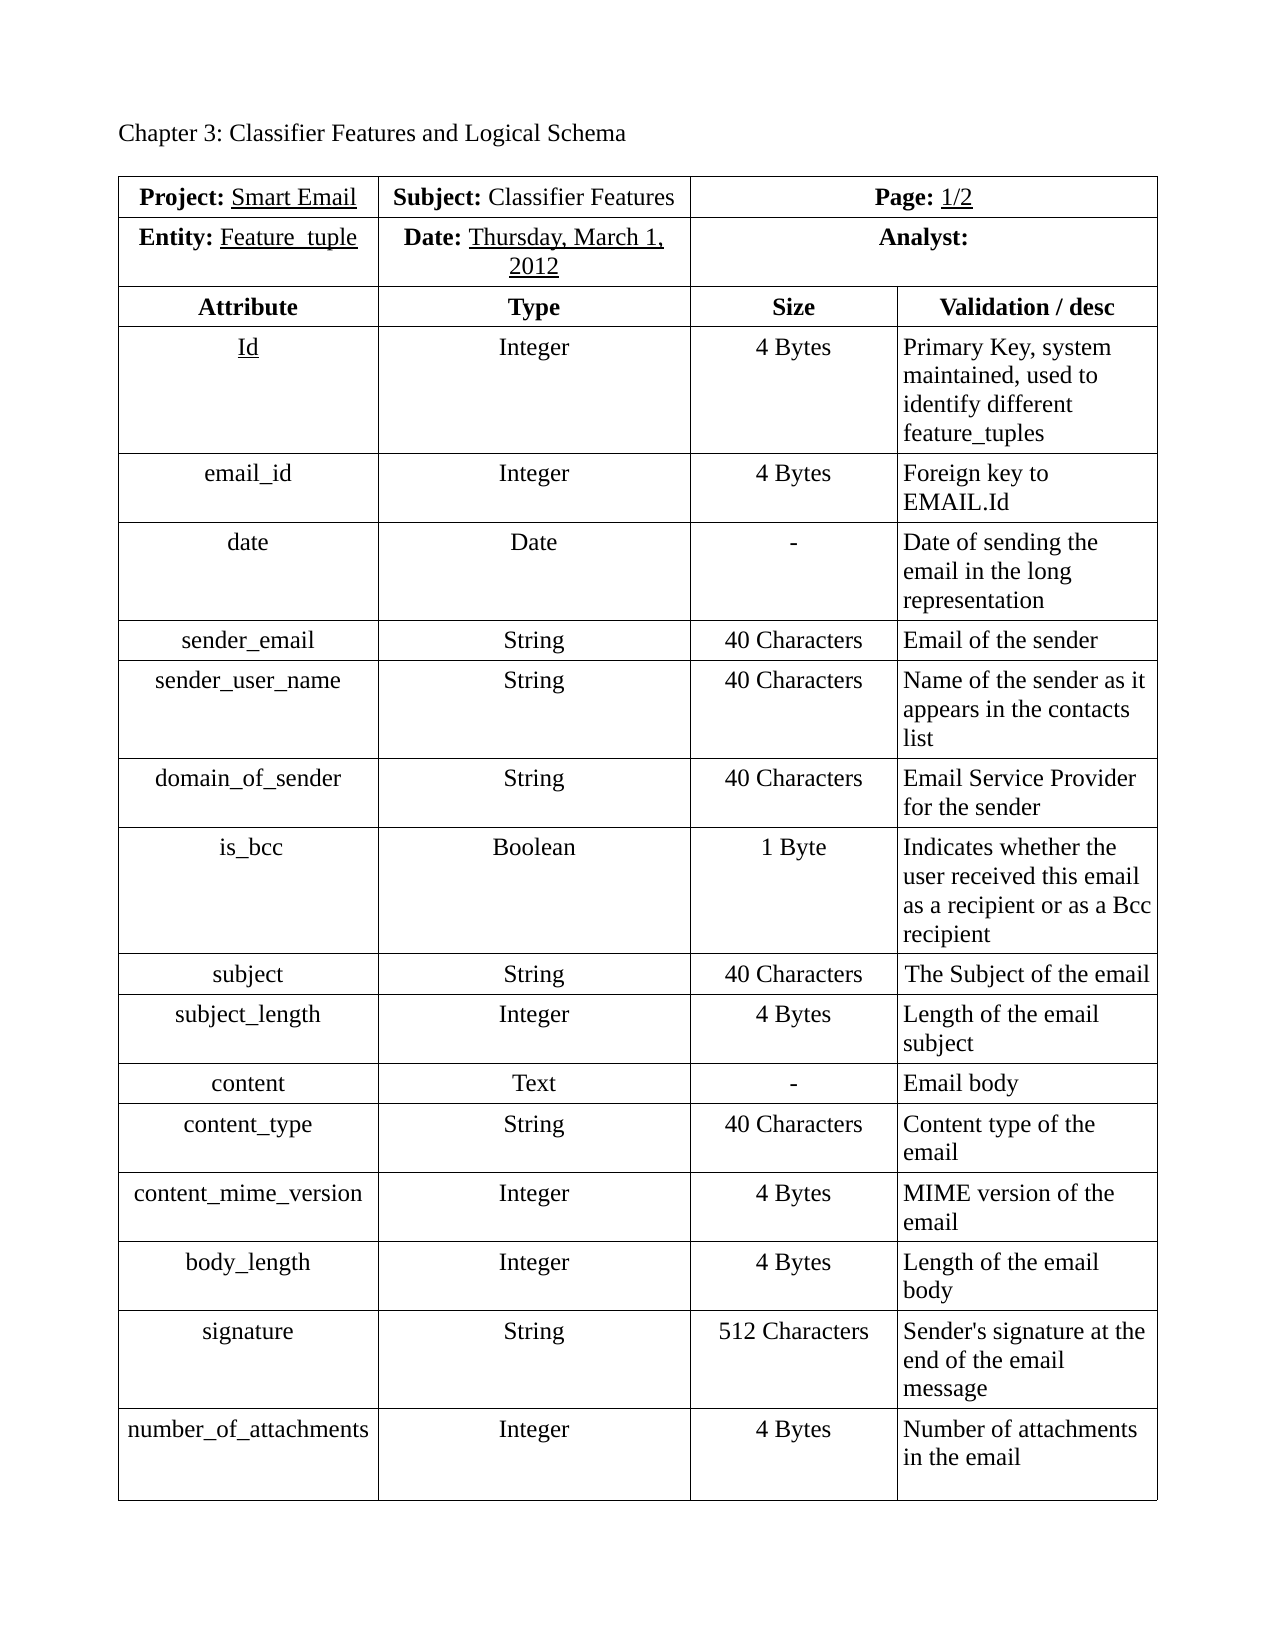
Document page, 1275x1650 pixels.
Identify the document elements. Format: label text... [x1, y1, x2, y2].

table_cell Email Service Provider for the sender [898, 759, 1157, 827]
table_cell String [379, 621, 690, 660]
table_cell 4 Bytes [691, 454, 897, 522]
table_cell signature [119, 1311, 378, 1408]
table_cell Primary Key, system maintained, used to identify different feature_tuples [898, 327, 1157, 453]
table_cell 4 Bytes [691, 1173, 897, 1241]
table_cell Entity: Feature_tuple [119, 218, 378, 286]
table_cell Size [691, 287, 897, 326]
table_cell Indicates whether the user received this email as a recipient or as a Bcc recipient [898, 828, 1157, 953]
table_cell 40 Characters [691, 661, 897, 758]
table_header Page: 1/2 [691, 177, 1157, 217]
table_cell is_bcc [119, 828, 378, 953]
table_cell The Subject of the email [898, 954, 1157, 993]
table_header Project: Smart Email [119, 177, 378, 217]
table_cell 4 Bytes [691, 995, 897, 1063]
table_cell Boolean [379, 828, 690, 953]
table_cell Text [379, 1064, 690, 1103]
table_cell 512 Characters [691, 1311, 897, 1408]
table_cell subject_length [119, 995, 378, 1063]
table_cell Integer [379, 327, 690, 453]
table_cell String [379, 954, 690, 993]
table_cell - [691, 523, 897, 619]
table_cell Foreign key to EMAIL.Id [898, 454, 1157, 522]
table_cell sender_email [119, 621, 378, 660]
table_cell 4 Bytes [691, 1242, 897, 1310]
table_cell Date [379, 523, 690, 619]
table_cell body_length [119, 1242, 378, 1310]
table_cell Sender's signature at the end of the email message [898, 1311, 1157, 1408]
table_cell content_mime_version [119, 1173, 378, 1241]
table_cell subject [119, 954, 378, 993]
table_cell MIME version of the email [898, 1173, 1157, 1241]
table_cell String [379, 1104, 690, 1172]
table_cell 40 Characters [691, 954, 897, 993]
table_cell Integer [379, 1242, 690, 1310]
table_cell domain_of_sender [119, 759, 378, 827]
table_cell - [691, 1064, 897, 1103]
table_cell Integer [379, 1173, 690, 1241]
table_cell Number of attachments in the email [898, 1409, 1157, 1500]
table_cell Integer [379, 995, 690, 1063]
table_cell email_id [119, 454, 378, 522]
table_cell Name of the sender as it appears in the contacts list [898, 661, 1157, 758]
table_cell content [119, 1064, 378, 1103]
table_cell content_type [119, 1104, 378, 1172]
table_cell Length of the email subject [898, 995, 1157, 1063]
table_cell Attribute [119, 287, 378, 326]
table_cell String [379, 661, 690, 758]
table_cell Integer [379, 454, 690, 522]
table_cell 1 Byte [691, 828, 897, 953]
table_cell Integer [379, 1409, 690, 1500]
table_cell Length of the email body [898, 1242, 1157, 1310]
table_cell 4 Bytes [691, 1409, 897, 1500]
table_cell 40 Characters [691, 621, 897, 660]
table_cell 40 Characters [691, 1104, 897, 1172]
table_cell Validation / desc [898, 287, 1157, 326]
table_cell Analyst: [691, 218, 1157, 286]
table_cell String [379, 1311, 690, 1408]
table_cell Email body [898, 1064, 1157, 1103]
table_cell Date of sending the email in the long representation [898, 523, 1157, 619]
table_cell Content type of the email [898, 1104, 1157, 1172]
table_cell 40 Characters [691, 759, 897, 827]
table_header Subject: Classifier Features [379, 177, 690, 217]
table_cell Date: Thursday, March 1, 2012 [379, 218, 690, 286]
table_cell date [119, 523, 378, 619]
table_cell sender_user_name [119, 661, 378, 758]
table_cell Type [379, 287, 690, 326]
table_cell 4 Bytes [691, 327, 897, 453]
table_cell String [379, 759, 690, 827]
table_cell number_of_attachments [119, 1409, 378, 1500]
table_cell Id [119, 327, 378, 453]
table_cell Email of the sender [898, 621, 1157, 660]
